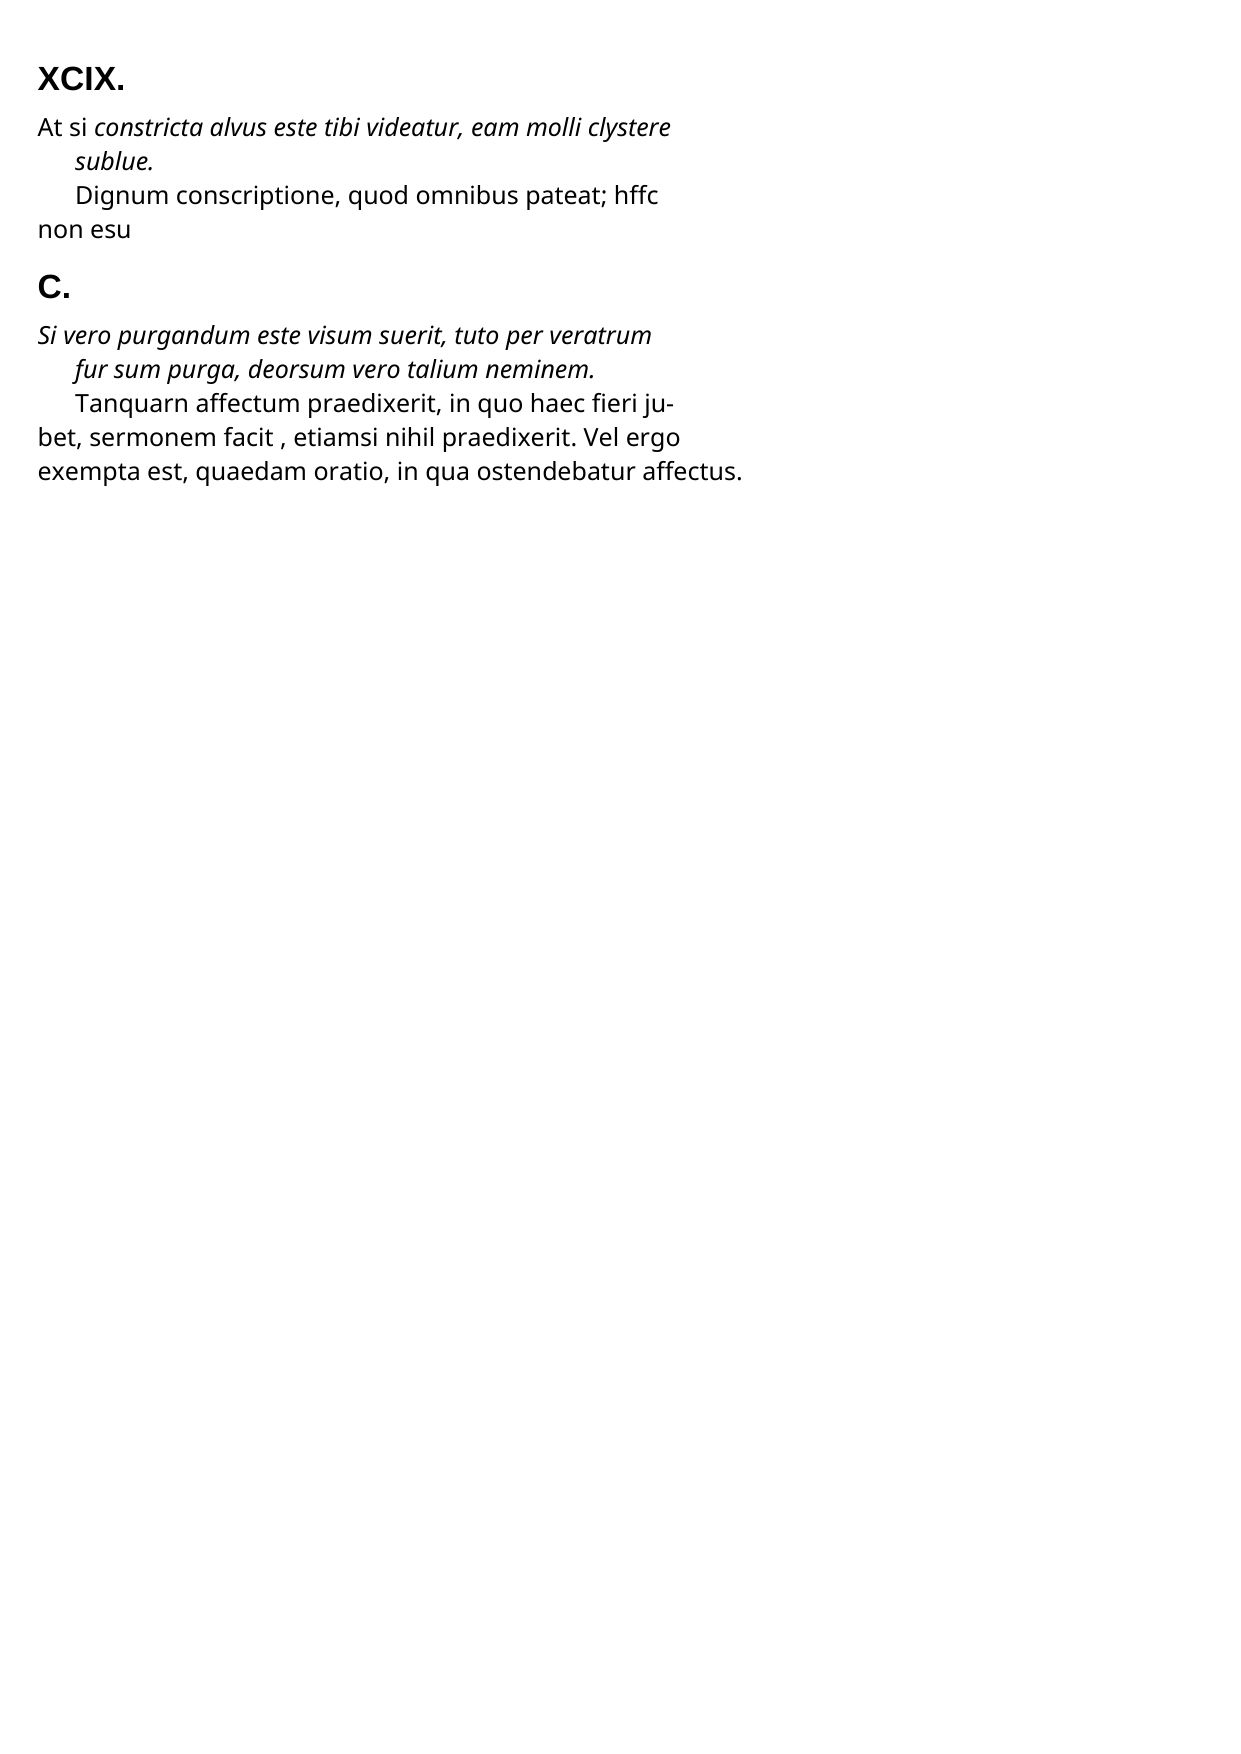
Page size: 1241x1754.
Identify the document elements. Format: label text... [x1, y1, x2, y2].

subtitle XCIX. [37, 58, 1203, 97]
text At si constricta alvus este tibi videatur, eam molli clystere sublue. [37, 109, 1203, 178]
subtitle C. [37, 267, 1203, 305]
text Tanquarn affectum praedixerit, in quo haec fieri ju- bet, sermonem facit , etiamsi nihil praedixerit. Vel ergo exempta est, quaedam oratio, in qua ostendebatur affectus. [37, 386, 1203, 488]
text Si vero purgandum este visum suerit, tuto per veratrum fur sum purga, deorsum vero talium neminem. [37, 318, 1203, 386]
text Dignum conscriptione, quod omnibus pateat; hffc non esu [37, 178, 1203, 246]
